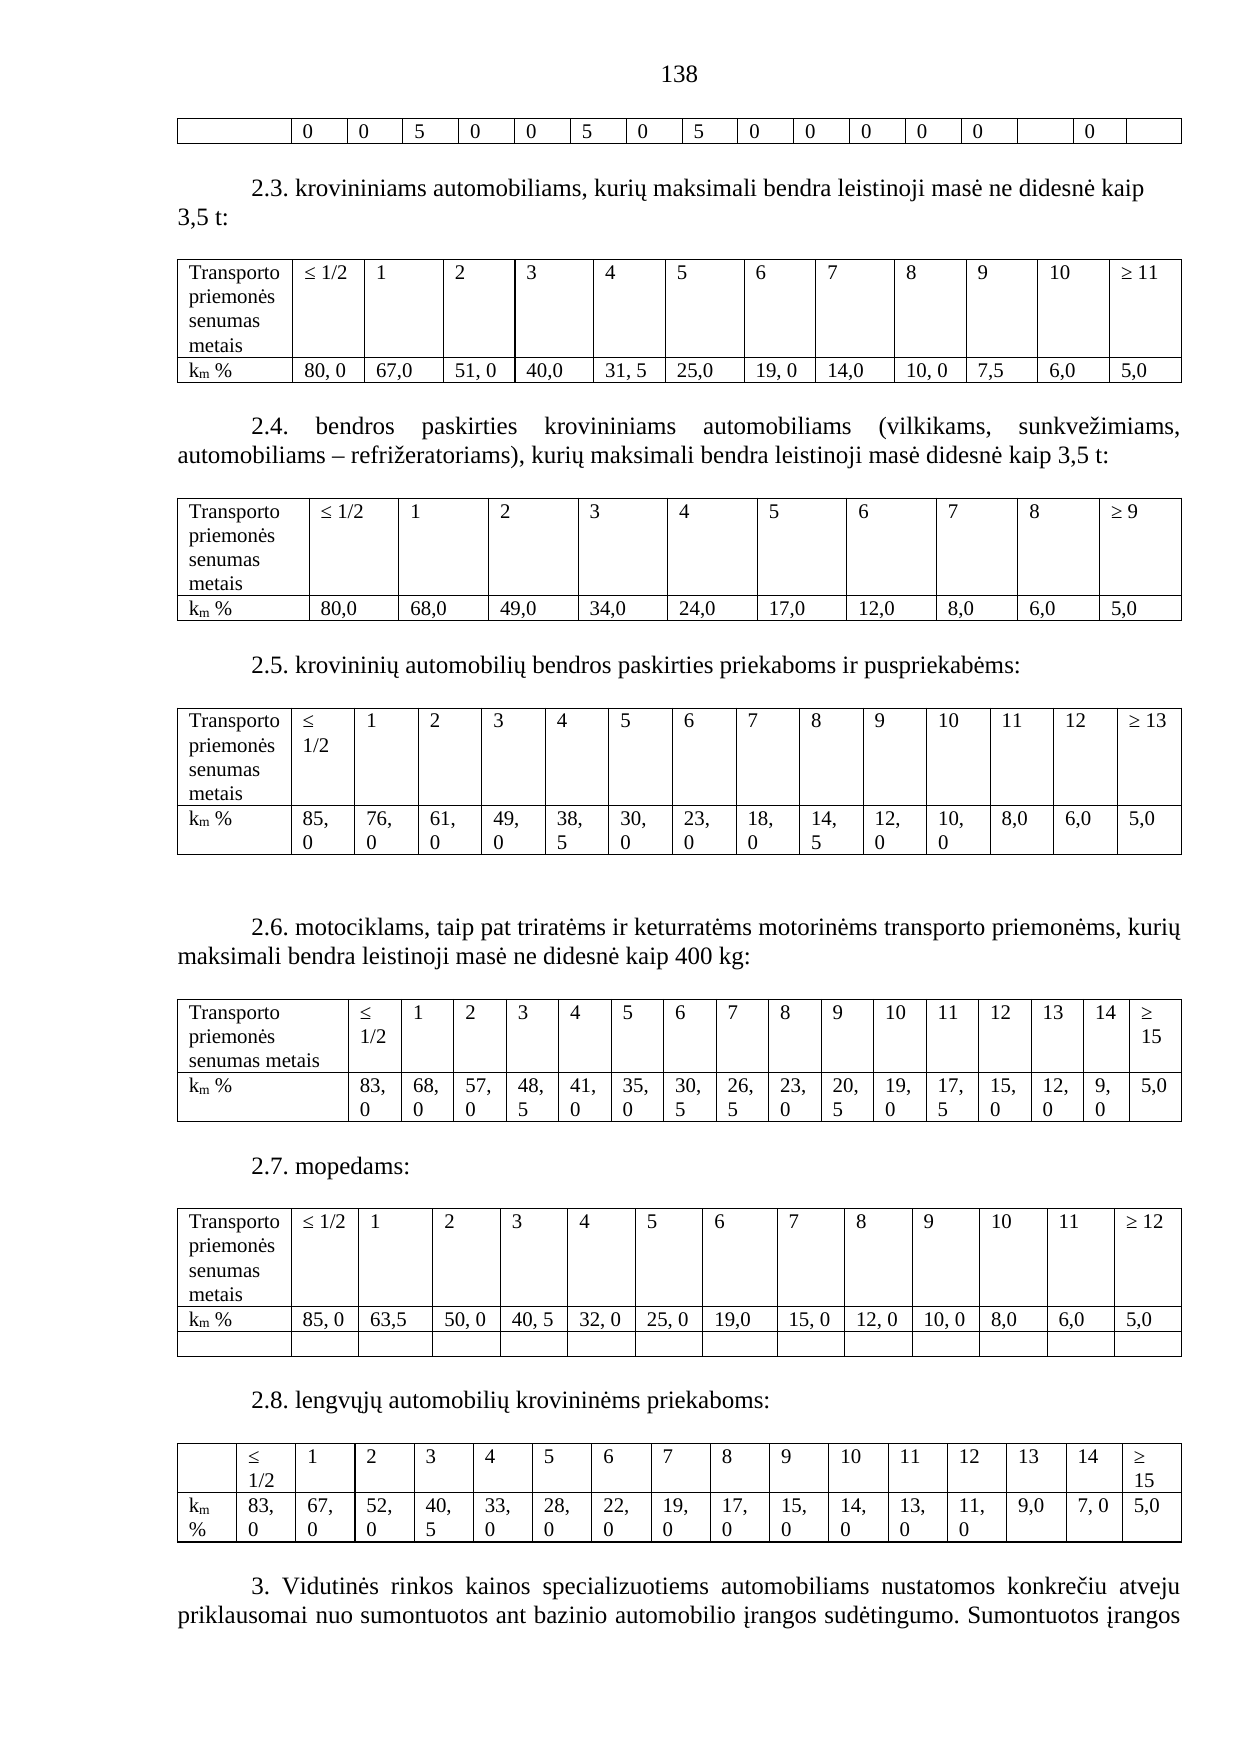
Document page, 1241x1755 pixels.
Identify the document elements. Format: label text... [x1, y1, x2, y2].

text 2.8. lengvųjų automobilių krovininėms priekaboms: [177, 1386, 1181, 1414]
text 2.3. krovininiams automobiliams, kurių maksimali bendra leistinoji masė ne didesnė kaip 3,5 t: [177, 173, 1181, 231]
text 2.6. motociklams, taip pat triratėms ir keturratėms motorinėms transporto priemonėms, kurių maksimali bendra leistinoji masė ne didesnė kaip 400 kg: [177, 912, 1181, 970]
text 2.7. mopedams: [177, 1151, 1181, 1179]
text 3. Vidutinės rinkos kainos specializuotiems automobiliams nustatomos konkrečiu atveju priklausomai nuo sumontuotos ant bazinio automobilio įrangos sudėtingumo. Sumontuotos įrangos [177, 1571, 1181, 1629]
text 2.4. bendros paskirties krovininiams automobiliams (vilkikams, sunkvežimiams, automobiliams – refrižeratoriams), kurių maksimali bendra leistinoji masė didesnė kaip 3,5 t: [177, 411, 1181, 469]
text 2.5. krovininių automobilių bendros paskirties priekaboms ir puspriekabėms: [177, 650, 1181, 679]
